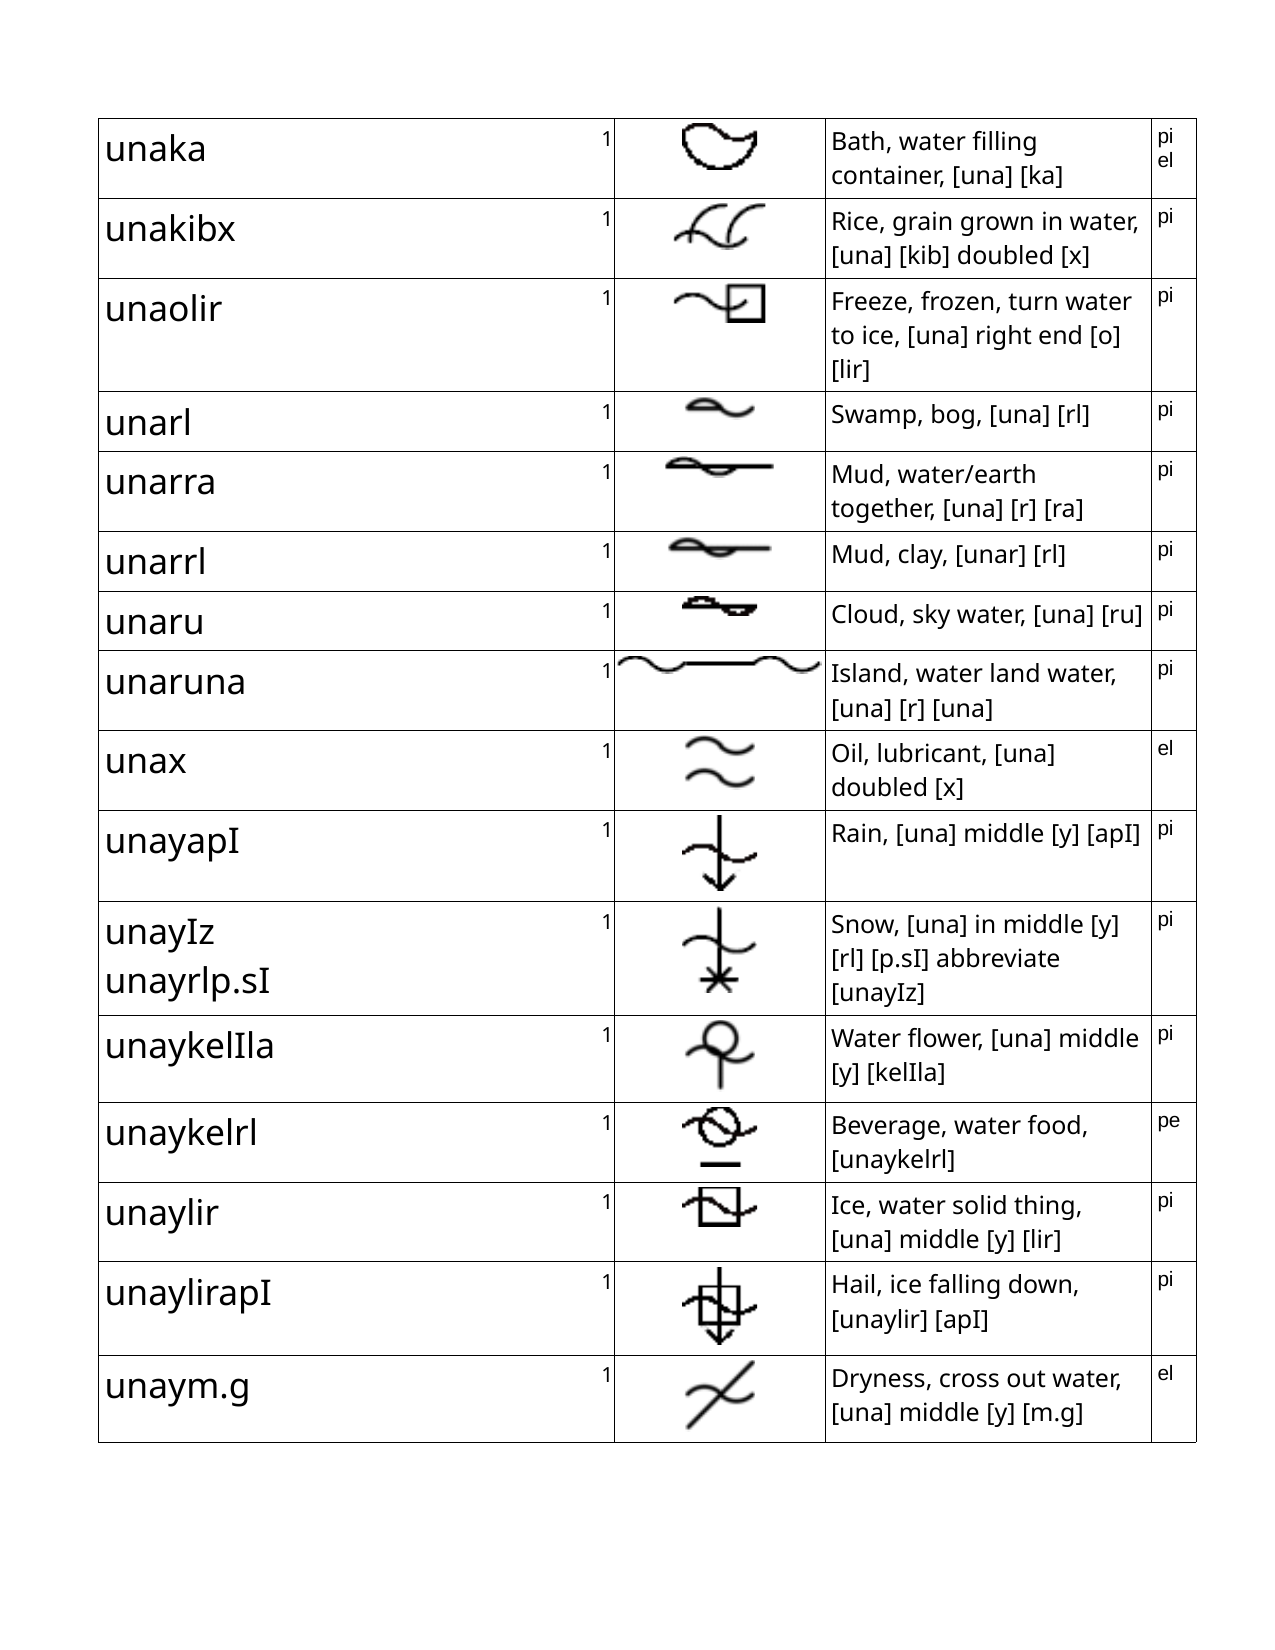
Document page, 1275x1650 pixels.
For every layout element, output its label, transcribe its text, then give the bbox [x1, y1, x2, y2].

picture [682, 1107, 758, 1167]
picture [684, 735, 755, 790]
table_cell pi [1152, 199, 1196, 277]
table_cell unakibx [99, 199, 595, 277]
table_cell 1 [595, 902, 614, 1015]
table_cell Hail, ice falling down, [unaylir] [apI] [826, 1262, 1151, 1355]
table_cell [615, 1103, 825, 1182]
table_cell unaka [99, 119, 595, 198]
table_cell Beverage, water food, [unaykelrl] [826, 1103, 1151, 1182]
table_cell [615, 452, 825, 531]
table_cell unaykelrl [99, 1103, 595, 1182]
table_cell pi [1152, 279, 1196, 391]
picture [682, 1187, 758, 1227]
table_cell Mud, clay, [unar] [rl] [826, 532, 1151, 591]
table_cell 1 [595, 731, 614, 810]
table_cell Water flower, [una] middle [y] [kelIla] [826, 1016, 1151, 1102]
table_cell pi [1152, 592, 1196, 650]
table_cell 1 [595, 1262, 614, 1355]
table_cell [615, 119, 825, 198]
table_cell Island, water land water, [una] [r] [una] [826, 651, 1151, 730]
table_cell [615, 1262, 825, 1355]
table_cell 1 [595, 1356, 614, 1442]
table_cell pi el [1152, 119, 1196, 198]
table_cell Freeze, frozen, turn water to ice, [una] right end [o] [lir] [826, 279, 1151, 391]
table_cell unaylir [99, 1183, 595, 1261]
table_cell unaru [99, 592, 595, 650]
table_cell unarra [99, 452, 595, 531]
picture [682, 596, 758, 616]
table_cell pi [1152, 532, 1196, 591]
table_cell Snow, [una] in middle [y] [rl] [p.sI] abbreviate [unayIz] [826, 902, 1151, 1015]
picture [673, 283, 766, 323]
table_cell [615, 1356, 825, 1442]
table_cell unayIz unayrlp.sI [99, 902, 595, 1015]
picture [673, 203, 766, 250]
picture [684, 397, 755, 420]
table_cell [615, 199, 825, 277]
table_cell 1 [595, 452, 614, 531]
picture [684, 1020, 755, 1092]
table_cell 1 [595, 1016, 614, 1102]
table_cell Dryness, cross out water, [una] middle [y] [m.g] [826, 1356, 1151, 1442]
table_cell pe [1152, 1103, 1196, 1182]
picture [682, 1267, 758, 1345]
table_cell unarl [99, 392, 595, 451]
table_cell pi [1152, 651, 1196, 730]
table_cell pi [1152, 452, 1196, 531]
table_cell 1 [595, 199, 614, 277]
table_cell Oil, lubricant, [una] doubled [x] [826, 731, 1151, 810]
table_cell 1 [595, 119, 614, 198]
table_cell [615, 811, 825, 901]
table_cell el [1152, 1356, 1196, 1442]
table_cell 1 [595, 279, 614, 391]
table_cell [615, 392, 825, 451]
table_cell Rice, grain grown in water, [una] [kib] doubled [x] [826, 199, 1151, 277]
picture [682, 815, 758, 891]
table_cell unax [99, 731, 595, 810]
picture [617, 656, 822, 674]
table_cell [615, 592, 825, 650]
table_cell pi [1152, 1262, 1196, 1355]
table_cell 1 [595, 811, 614, 901]
picture [682, 906, 758, 993]
table_cell Cloud, sky water, [una] [ru] [826, 592, 1151, 650]
picture [682, 123, 758, 170]
table_cell [615, 731, 825, 810]
table_cell 1 [595, 1183, 614, 1261]
table_cell 1 [595, 592, 614, 650]
table_cell unaylirapI [99, 1262, 595, 1355]
table_cell pi [1152, 811, 1196, 901]
picture [667, 536, 772, 560]
table_cell unayapI [99, 811, 595, 901]
table_cell pi [1152, 1016, 1196, 1102]
table_cell pi [1152, 902, 1196, 1015]
table_cell [615, 1016, 825, 1102]
picture [665, 456, 774, 478]
picture [684, 1360, 755, 1432]
table_cell [615, 902, 825, 1015]
table_cell Rain, [una] middle [y] [apI] [826, 811, 1151, 901]
table_cell Ice, water solid thing, [una] middle [y] [lir] [826, 1183, 1151, 1261]
table_cell 1 [595, 532, 614, 591]
table_cell pi [1152, 1183, 1196, 1261]
table_cell unaolir [99, 279, 595, 391]
table_cell 1 [595, 651, 614, 730]
table_cell [615, 651, 825, 730]
table_cell [615, 532, 825, 591]
table_cell unarrl [99, 532, 595, 591]
table_cell unaym.g [99, 1356, 595, 1442]
table_cell Bath, water filling container, [una] [ka] [826, 119, 1151, 198]
table_cell [615, 279, 825, 391]
table_cell unaruna [99, 651, 595, 730]
table_cell [615, 1183, 825, 1261]
table_cell 1 [595, 392, 614, 451]
table_cell el [1152, 731, 1196, 810]
table_cell 1 [595, 1103, 614, 1182]
table_cell Swamp, bog, [una] [rl] [826, 392, 1151, 451]
table_cell unaykelIla [99, 1016, 595, 1102]
table_cell Mud, water/earth together, [una] [r] [ra] [826, 452, 1151, 531]
table_cell pi [1152, 392, 1196, 451]
